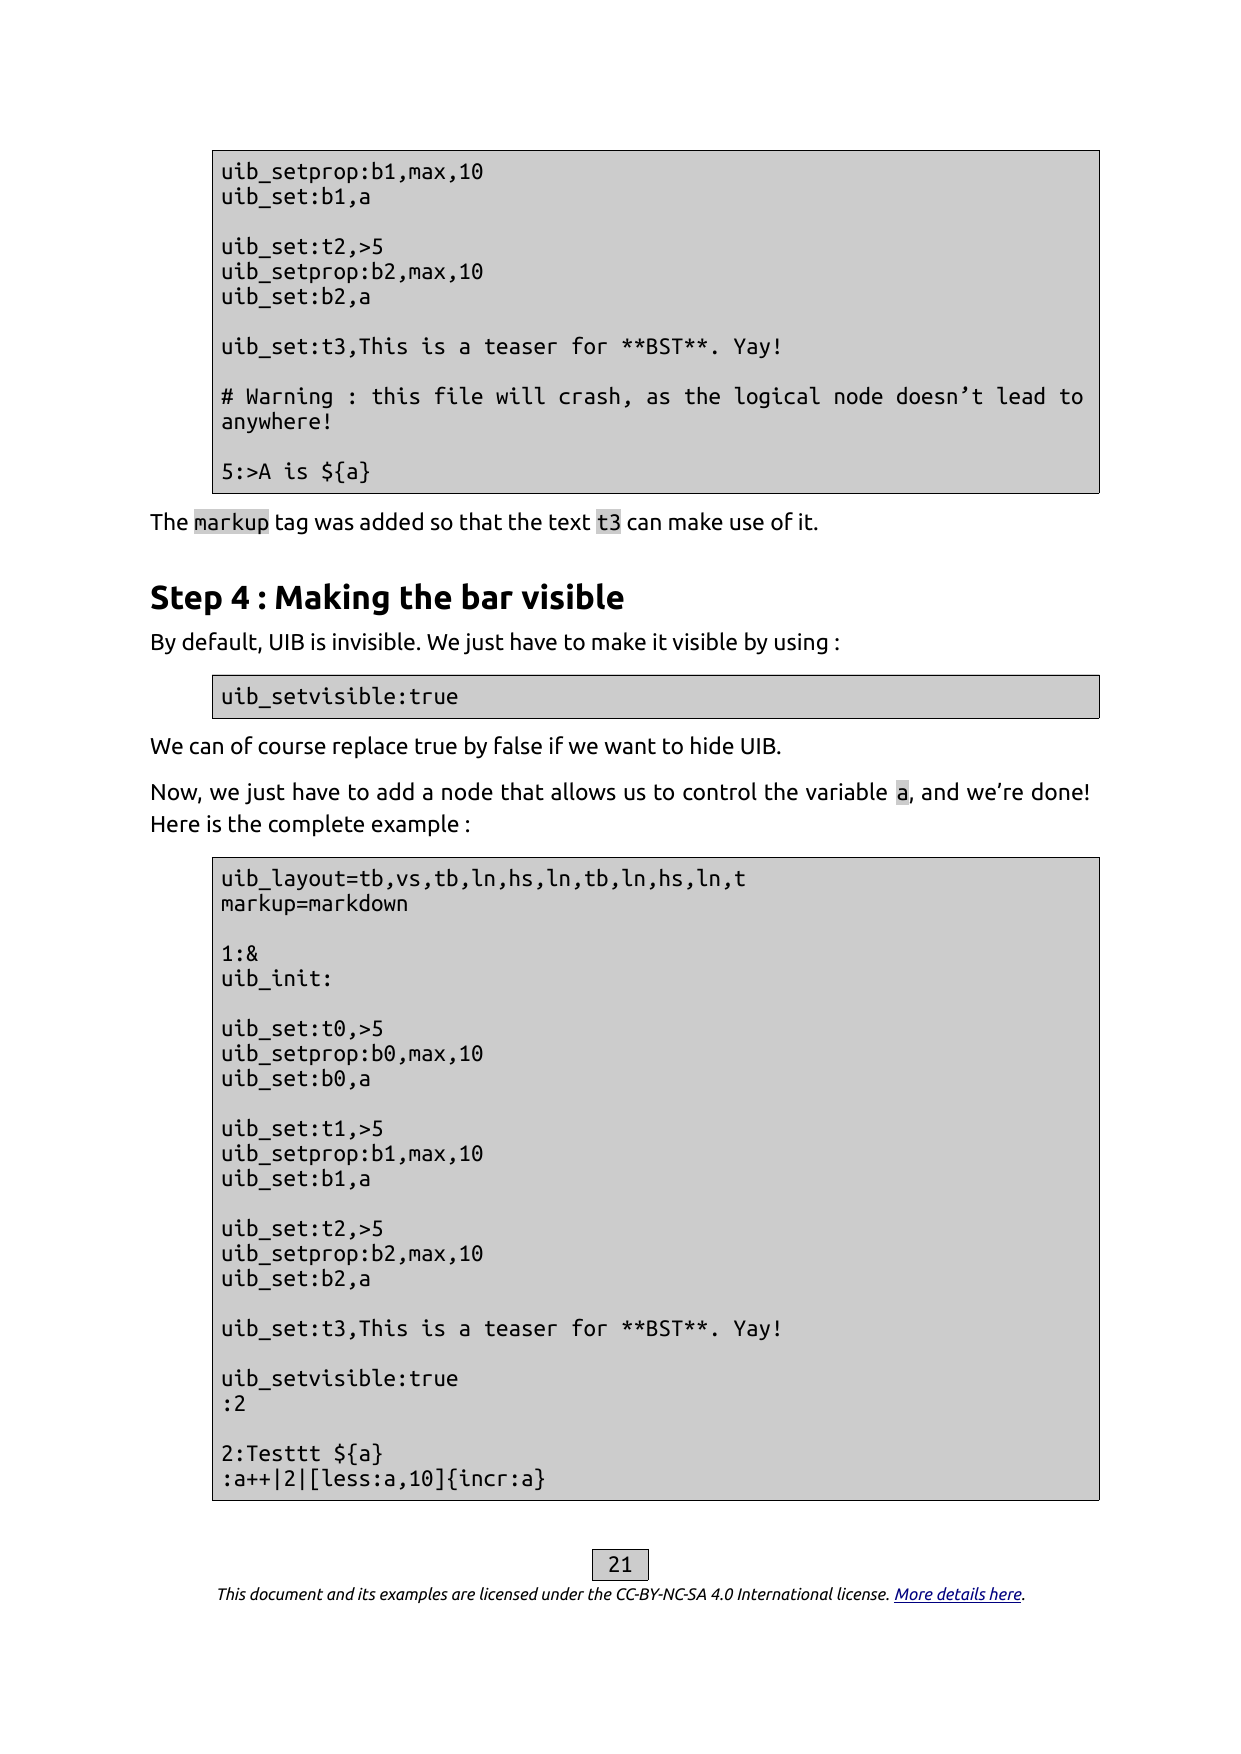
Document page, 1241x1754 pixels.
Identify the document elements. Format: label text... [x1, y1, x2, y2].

text uib_set:t1,>5 [213, 1107, 1099, 1132]
text 1:& [213, 932, 1099, 957]
text uib_setvisible:true [213, 1357, 1099, 1382]
text 2:Testtt ${a} [213, 1432, 1099, 1457]
text By default, UIB is invisible. We just have to make it visible by using : [150, 628, 1090, 654]
text uib_set:b2,a [213, 1257, 1099, 1282]
text markup=markdown [213, 882, 1099, 907]
text :2 [213, 1382, 1099, 1407]
text uib_set:t2,>5 [213, 1207, 1099, 1232]
text # Warning : this file will crash, as the logical node doesn’t lead to anywhere! [213, 375, 1099, 425]
text uib_set:b1,a [213, 1157, 1099, 1182]
text uib_set:b0,a [213, 1057, 1099, 1082]
text uib_init: [213, 957, 1099, 982]
text uib_setprop:b1,max,10 [213, 1132, 1099, 1157]
subtitle Step 4 : Making the bar visible [150, 577, 1090, 616]
text uib_setvisible:true [213, 676, 1099, 718]
text uib_set:t3,This is a teaser for **BST**. Yay! [213, 1307, 1099, 1332]
text uib_setprop:b1,max,10 [213, 151, 1099, 175]
text :a++|2|[less:a,10]{incr:a} [213, 1457, 1099, 1500]
text 5:>A is ${a} [213, 450, 1099, 493]
text uib_set:t0,>5 [213, 1007, 1099, 1032]
text uib_setprop:b2,max,10 [213, 250, 1099, 275]
text uib_set:b1,a [213, 175, 1099, 200]
text uib_set:t3,This is a teaser for **BST**. Yay! [213, 325, 1099, 350]
text Now, we just have to add a node that allows us to control the variable a, and we’re done! Here is the complete example : [150, 779, 1090, 837]
text We can of course replace true by false if we want to hide UIB. [150, 733, 1090, 759]
text uib_layout=tb,vs,tb,ln,hs,ln,tb,ln,hs,ln,t [213, 858, 1099, 882]
text uib_setprop:b0,max,10 [213, 1032, 1099, 1057]
text uib_set:t2,>5 [213, 225, 1099, 250]
text uib_set:b2,a [213, 275, 1099, 300]
text The markup tag was added so that the text t3 can make use of it. [150, 508, 1090, 534]
text uib_setprop:b2,max,10 [213, 1232, 1099, 1257]
